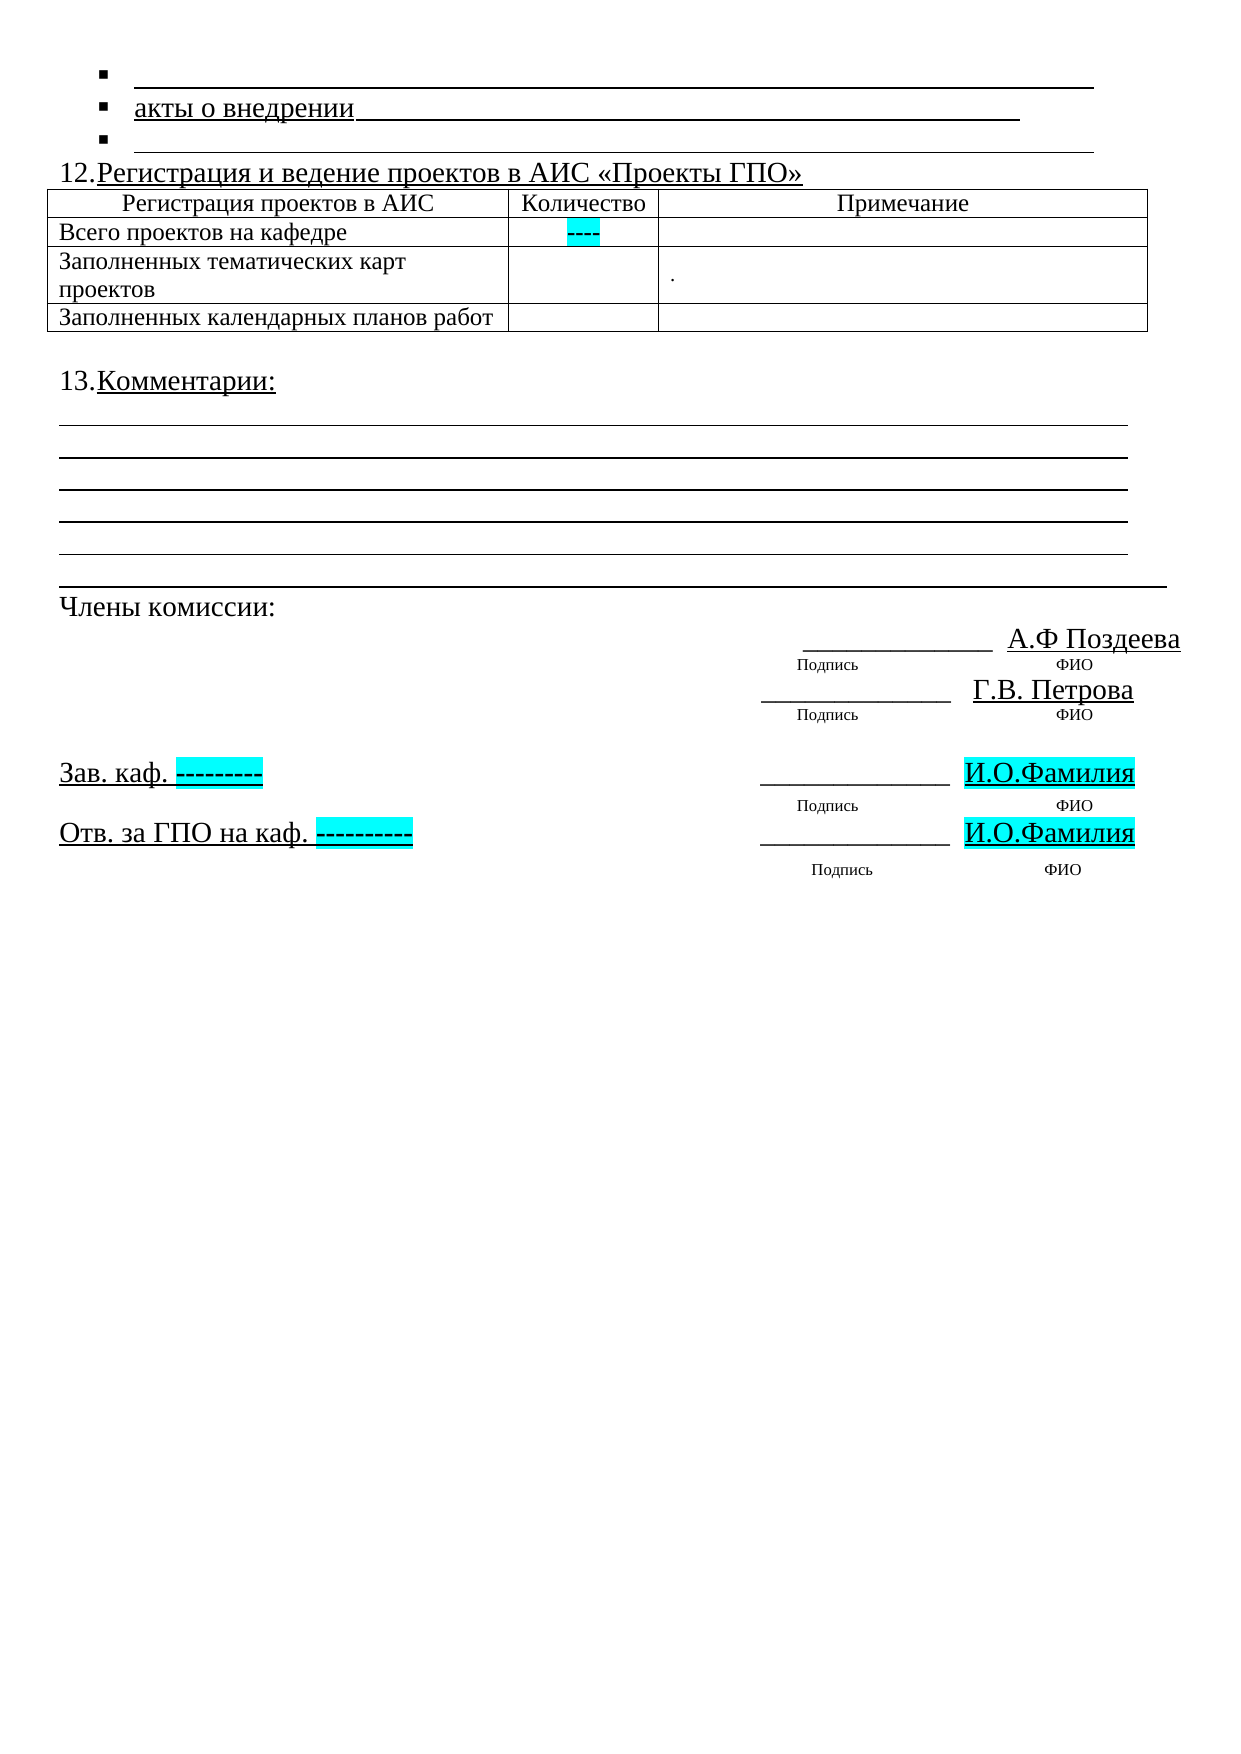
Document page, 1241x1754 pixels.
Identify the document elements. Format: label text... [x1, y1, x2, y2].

text Зав. каф. --------- _____________ И.О.Фамилия [59, 757, 1181, 789]
table_cell Заполненных календарных планов работ [48, 304, 508, 331]
table_cell . [659, 247, 1147, 302]
list Комментарии: [59, 364, 1181, 397]
text Члены комиссии: [59, 591, 1181, 623]
text Подпись ФИО [760, 789, 1181, 817]
text _____________ Г.В. Петрова [59, 674, 1181, 706]
list Регистрация и ведение проектов в АИС «Проекты ГПО» [59, 156, 1181, 188]
table_cell [509, 304, 658, 331]
table_cell [659, 304, 1147, 331]
table_cell Всего проектов на кафедре [48, 218, 508, 246]
text Отв. за ГПО на каф. ---------- _____________ И.О.Фамилия [59, 817, 1181, 849]
list акты о внедрении [97, 91, 1181, 124]
text Подпись ФИО [760, 655, 1181, 674]
text _____________ А.Ф Поздеева [97, 623, 1181, 655]
table_header Количество [509, 190, 658, 217]
table_cell ---- [509, 218, 658, 246]
table_cell [509, 247, 658, 302]
table_header Примечание [659, 190, 1147, 217]
text Подпись ФИО [59, 849, 1181, 881]
table_cell [659, 218, 1147, 246]
table_header Регистрация проектов в АИС [48, 190, 508, 217]
table_cell Заполненных тематических карт проектов [48, 247, 508, 302]
text Подпись ФИО [760, 706, 1181, 724]
